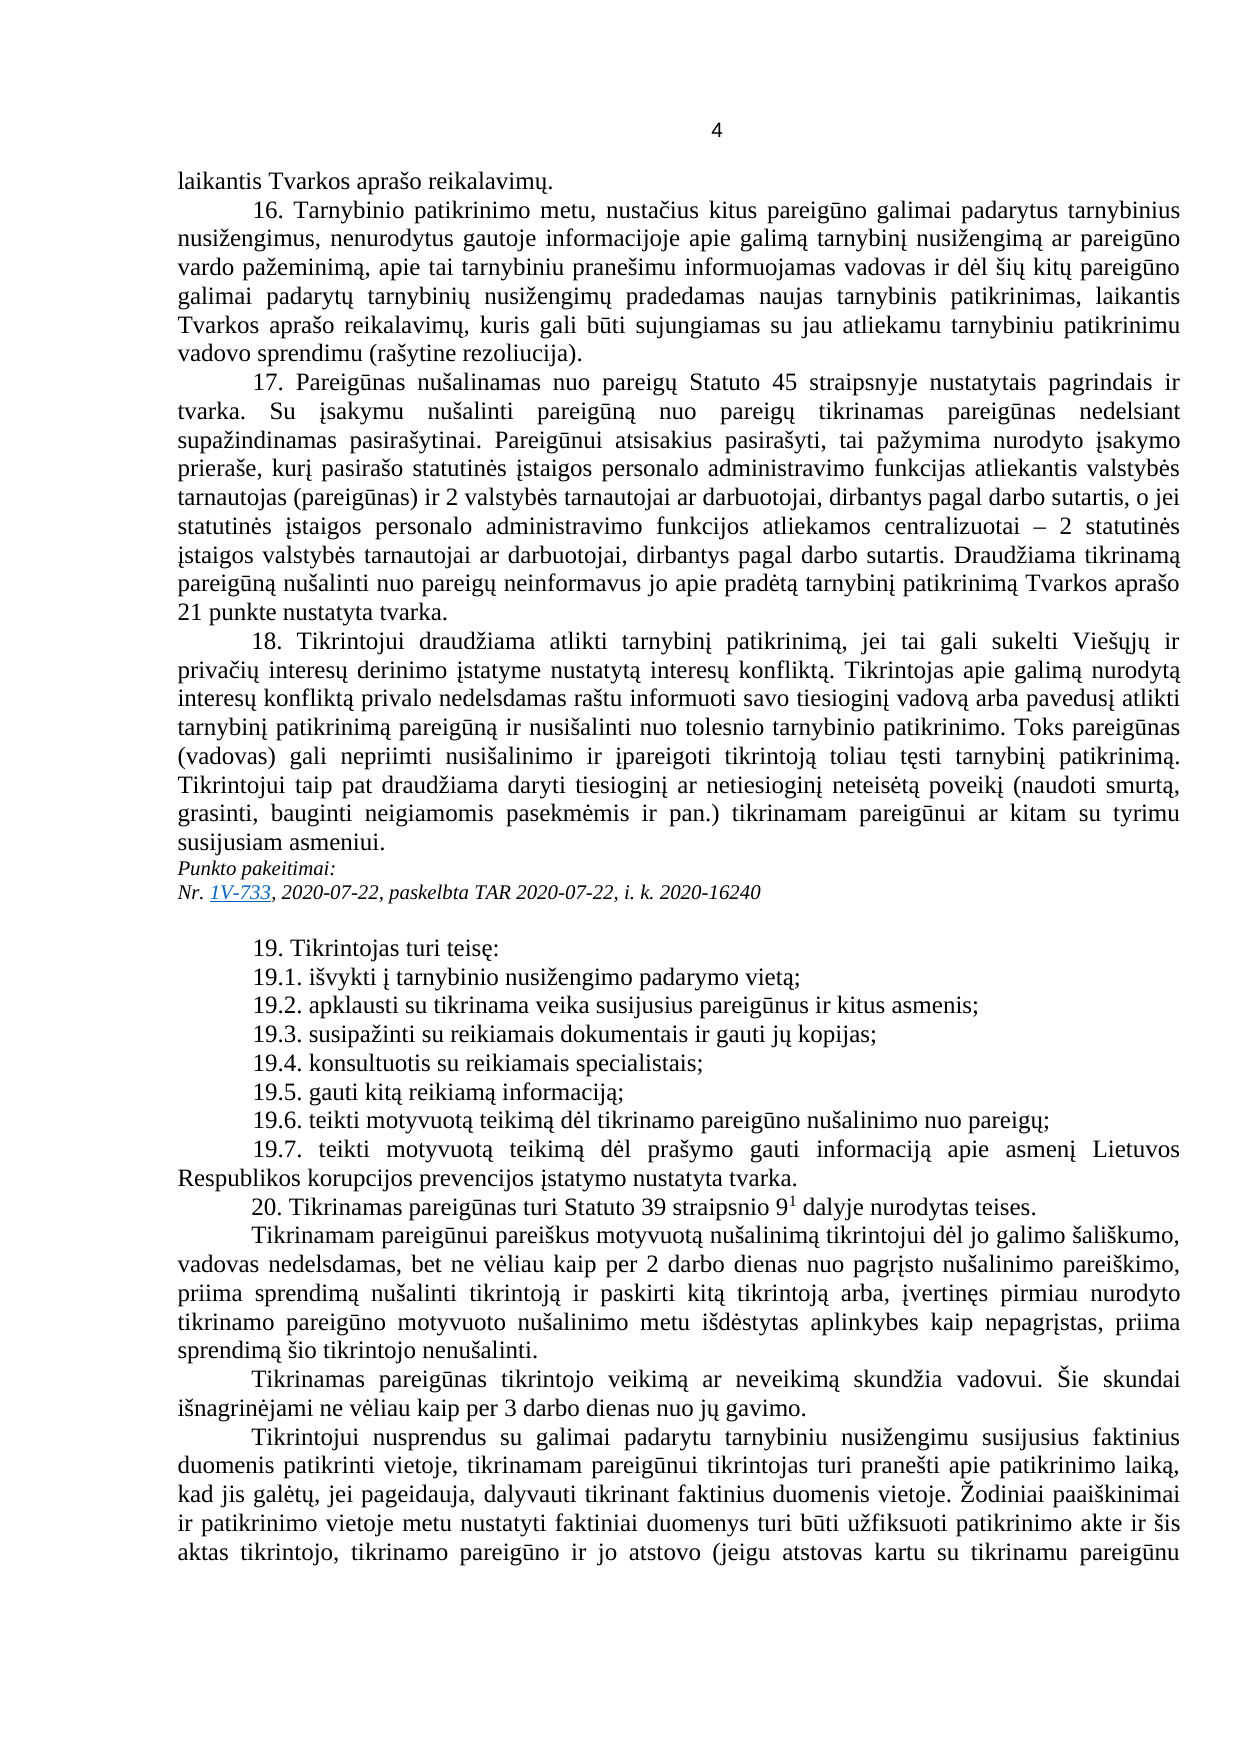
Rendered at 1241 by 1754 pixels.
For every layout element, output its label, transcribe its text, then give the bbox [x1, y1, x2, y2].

text 20. Tikrinamas pareigūnas turi Statuto 39 straipsnio 91 dalyje nurodytas teises. [177, 1192, 1181, 1220]
text 19. Tikrintojas turi teisę: [177, 933, 1181, 962]
text Tikrinamam pareigūnui pareiškus motyvuotą nušalinimą tikrintojui dėl jo galimo šališkumo, vadovas nedelsdamas, bet ne vėliau kaip per 2 darbo dienas nuo pagrįsto nušalinimo pareiškimo, priima sprendimą nušalinti tikrintoją ir paskirti kitą tikrintoją arba, įvertinęs pirmiau nurodyto tikrinamo pareigūno motyvuoto nušalinimo metu išdėstytas aplinkybes kaip nepagrįstas, priima sprendimą šio tikrintojo nenušalinti. [177, 1220, 1181, 1364]
text Nr. 1V-733, 2020-07-22, paskelbta TAR 2020-07-22, i. k. 2020-16240 [177, 880, 1181, 904]
text 17. Pareigūnas nušalinamas nuo pareigų Statuto 45 straipsnyje nustatytais pagrindais ir tvarka. Su įsakymu nušalinti pareigūną nuo pareigų tikrinamas pareigūnas nedelsiant supažindinamas pasirašytinai. Pareigūnui atsisakius pasirašyti, tai pažymima nurodyto įsakymo prieraše, kurį pasirašo statutinės įstaigos personalo administravimo funkcijas atliekantis valstybės tarnautojas (pareigūnas) ir 2 valstybės tarnautojai ar darbuotojai, dirbantys pagal darbo sutartis, o jei statutinės įstaigos personalo administravimo funkcijos atliekamos centralizuotai – 2 statutinės įstaigos valstybės tarnautojai ar darbuotojai, dirbantys pagal darbo sutartis. Draudžiama tikrinamą pareigūną nušalinti nuo pareigų neinformavus jo apie pradėtą tarnybinį patikrinimą Tvarkos aprašo 21 punkte nustatyta tvarka. [177, 367, 1181, 626]
text 19.4. konsultuotis su reikiamais specialistais; [177, 1048, 1181, 1077]
text 18. Tikrintojui draudžiama atlikti tarnybinį patikrinimą, jei tai gali sukelti Viešųjų ir privačių interesų derinimo įstatyme nustatytą interesų konfliktą. Tikrintojas apie galimą nurodytą interesų konfliktą privalo nedelsdamas raštu informuoti savo tiesioginį vadovą arba pavedusį atlikti tarnybinį patikrinimą pareigūną ir nusišalinti nuo tolesnio tarnybinio patikrinimo. Toks pareigūnas (vadovas) gali nepriimti nusišalinimo ir įpareigoti tikrintoją toliau tęsti tarnybinį patikrinimą. Tikrintojui taip pat draudžiama daryti tiesioginį ar netiesioginį neteisėtą poveikį (naudoti smurtą, grasinti, bauginti neigiamomis pasekmėmis ir pan.) tikrinamam pareigūnui ar kitam su tyrimu susijusiam asmeniui. [177, 626, 1181, 856]
text 19.6. teikti motyvuotą teikimą dėl tikrinamo pareigūno nušalinimo nuo pareigų; [177, 1105, 1181, 1134]
text 19.5. gauti kitą reikiamą informaciją; [177, 1077, 1181, 1105]
text 16. Tarnybinio patikrinimo metu, nustačius kitus pareigūno galimai padarytus tarnybinius nusižengimus, nenurodytus gautoje informacijoje apie galimą tarnybinį nusižengimą ar pareigūno vardo pažeminimą, apie tai tarnybiniu pranešimu informuojamas vadovas ir dėl šių kitų pareigūno galimai padarytų tarnybinių nusižengimų pradedamas naujas tarnybinis patikrinimas, laikantis Tvarkos aprašo reikalavimų, kuris gali būti sujungiamas su jau atliekamu tarnybiniu patikrinimu vadovo sprendimu (rašytine rezoliucija). [177, 195, 1181, 367]
text 19.2. apklausti su tikrinama veika susijusius pareigūnus ir kitus asmenis; [177, 990, 1181, 1019]
text laikantis Tvarkos aprašo reikalavimų. [177, 166, 1181, 195]
text 19.1. išvykti į tarnybinio nusižengimo padarymo vietą; [177, 962, 1181, 990]
text Punkto pakeitimai: [177, 856, 1181, 880]
text Tikrintojui nusprendus su galimai padarytu tarnybiniu nusižengimu susijusius faktinius duomenis patikrinti vietoje, tikrinamam pareigūnui tikrintojas turi pranešti apie patikrinimo laiką, kad jis galėtų, jei pageidauja, dalyvauti tikrinant faktinius duomenis vietoje. Žodiniai paaiškinimai ir patikrinimo vietoje metu nustatyti faktiniai duomenys turi būti užfiksuoti patikrinimo akte ir šis aktas tikrintojo, tikrinamo pareigūno ir jo atstovo (jeigu atstovas kartu su tikrinamu pareigūnu [177, 1422, 1181, 1565]
text Tikrinamas pareigūnas tikrintojo veikimą ar neveikimą skundžia vadovui. Šie skundai išnagrinėjami ne vėliau kaip per 3 darbo dienas nuo jų gavimo. [177, 1364, 1181, 1422]
text 19.3. susipažinti su reikiamais dokumentais ir gauti jų kopijas; [177, 1019, 1181, 1048]
text 19.7. teikti motyvuotą teikimą dėl prašymo gauti informaciją apie asmenį Lietuvos Respublikos korupcijos prevencijos įstatymo nustatyta tvarka. [177, 1134, 1181, 1192]
